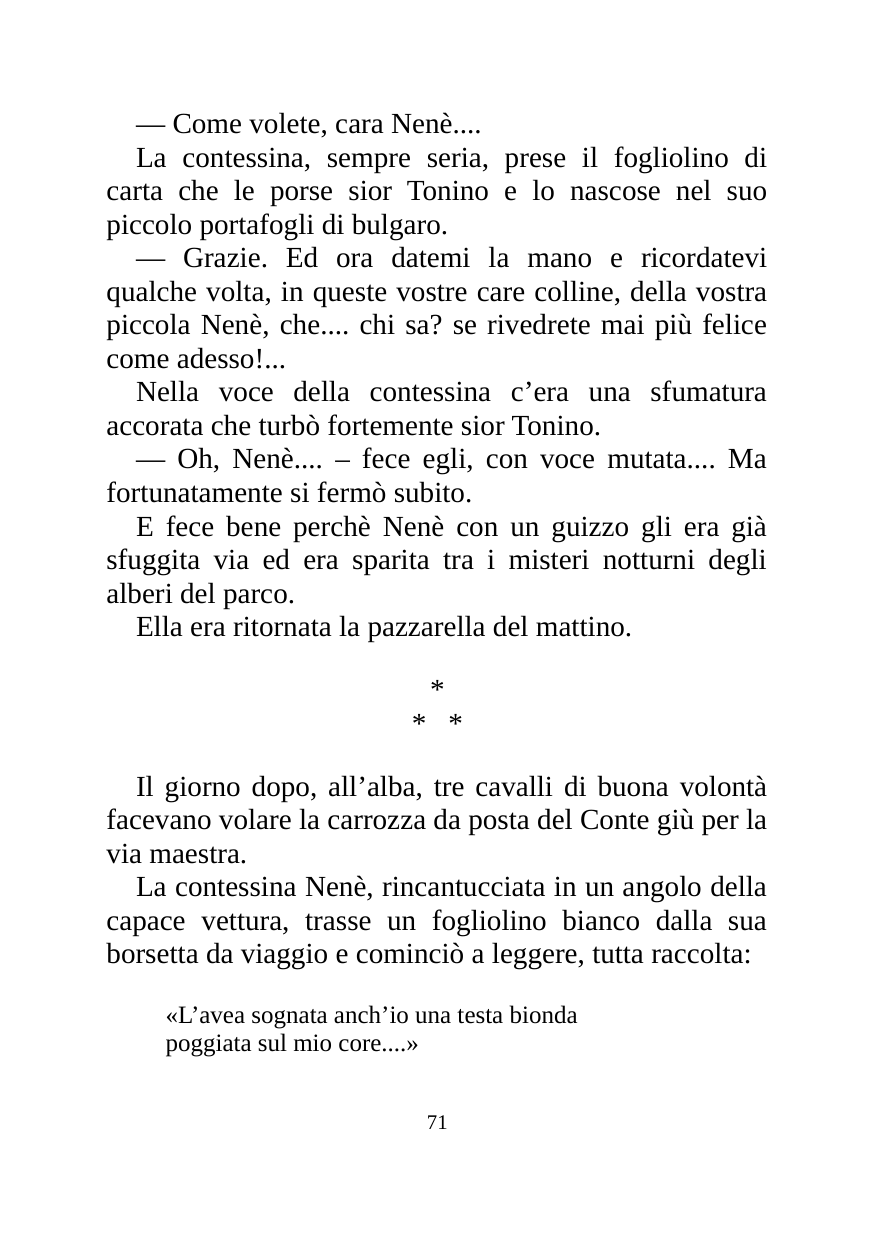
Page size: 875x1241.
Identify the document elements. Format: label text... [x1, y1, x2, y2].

text La contessina, sempre seria, prese il fogliolino di carta che le porse sior Tonino e lo nascose nel suo piccolo portafogli di bulgaro. [106, 140, 768, 240]
text La contessina Nenè, rincantucciata in un angolo della capace vettura, trasse un fogliolino bianco dalla sua borsetta da viaggio e cominciò a leggere, tutta raccolta: [106, 869, 768, 970]
text Il giorno dopo, all’alba, tre cavalli di buona volontà facevano volare la carrozza da posta del Conte giù per la via maestra. [106, 769, 768, 869]
text Ella era ritornata la pazzarella del mattino. [106, 609, 768, 643]
text Nella voce della contessina c’era una sfumatura accorata che turbò fortemente sior Tonino. [106, 374, 768, 442]
text — Oh, Nenè.... – fece egli, con voce mutata.... Ma fortunatamente si fermò subito. [106, 442, 768, 509]
text «L’avea sognata anch’io una testa bionda poggiata sul mio core....» [165, 1000, 768, 1057]
text — Come volete, cara Nenè.... [106, 106, 768, 140]
text E fece bene perchè Nenè con un guizzo gli era già sfuggita via ed era sparita tra i misteri notturni degli alberi del parco. [106, 509, 768, 609]
text * * * [106, 672, 768, 739]
text — Grazie. Ed ora datemi la mano e ricordatevi qualche volta, in queste vostre care colline, della vostra piccola Nenè, che.... chi sa? se rivedrete mai più felice come adesso!... [106, 240, 768, 374]
